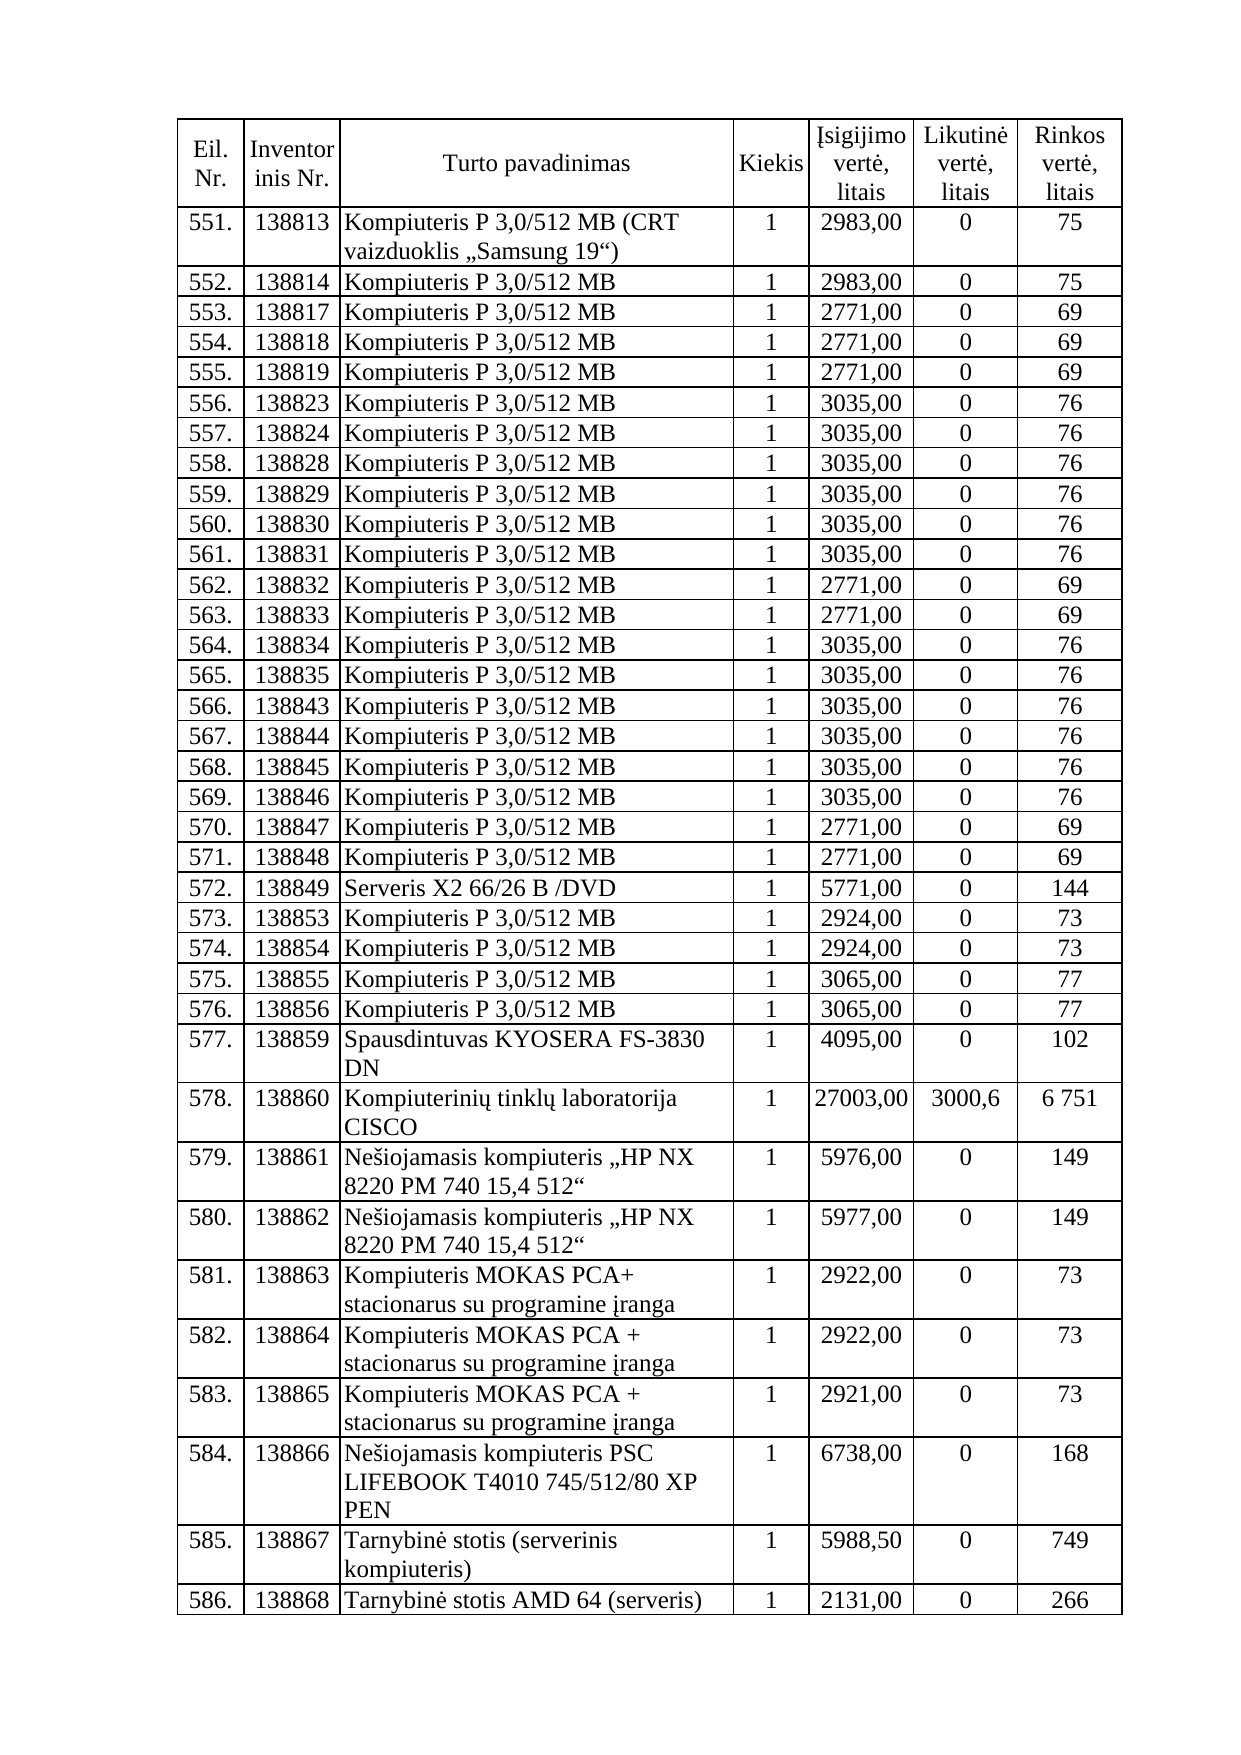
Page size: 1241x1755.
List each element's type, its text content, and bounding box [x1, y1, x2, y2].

table_cell 1 [734, 903, 808, 932]
table_cell 69 [1018, 570, 1121, 598]
table_cell 2131,00 [810, 1585, 913, 1613]
table_cell 580. [178, 1202, 243, 1259]
table_cell 576. [178, 994, 243, 1023]
table_cell 1 [734, 1083, 808, 1141]
table_cell Kompiuteris P 3,0/512 MB [341, 479, 733, 507]
table_cell 2983,00 [810, 208, 913, 265]
table_cell 1 [734, 1379, 808, 1436]
table_cell 69 [1018, 297, 1121, 326]
table_cell 1 [734, 1320, 808, 1377]
table_cell 2924,00 [810, 933, 913, 962]
table_cell 77 [1018, 964, 1121, 992]
table_cell 0 [914, 600, 1017, 629]
table_cell 138819 [245, 358, 339, 386]
table_cell Kompiuteris MOKAS PCA + stacionarus su programine įranga [341, 1379, 733, 1436]
table_cell 168 [1018, 1438, 1121, 1524]
table_cell Kompiuteris P 3,0/512 MB [341, 843, 733, 871]
table_cell 0 [914, 358, 1017, 386]
table_cell 3035,00 [810, 630, 913, 659]
table_cell 2921,00 [810, 1379, 913, 1436]
table_cell 76 [1018, 661, 1121, 689]
table_cell 1 [734, 1438, 808, 1524]
table_cell Kompiuteris P 3,0/512 MB [341, 661, 733, 689]
table_cell 149 [1018, 1202, 1121, 1259]
table_cell 562. [178, 570, 243, 598]
table_cell 0 [914, 964, 1017, 992]
table_cell Spausdintuvas KYOSERA FS-3830 DN [341, 1025, 733, 1082]
table_cell Nešiojamasis kompiuteris „HP NX 8220 PM 740 15,4 512“ [341, 1202, 733, 1259]
table_cell 1 [734, 661, 808, 689]
table_cell 3035,00 [810, 448, 913, 477]
table_cell 1 [734, 812, 808, 841]
table_cell 138861 [245, 1143, 339, 1200]
table_cell 1 [734, 1585, 808, 1613]
table_cell 0 [914, 1025, 1017, 1082]
table_cell 1 [734, 570, 808, 598]
table_cell 69 [1018, 327, 1121, 356]
table_cell 1 [734, 448, 808, 477]
table_cell 138863 [245, 1261, 339, 1318]
table_cell 2771,00 [810, 327, 913, 356]
table_cell 0 [914, 691, 1017, 720]
table_cell 69 [1018, 843, 1121, 871]
table_cell 1 [734, 1202, 808, 1259]
table_cell Nešiojamasis kompiuteris „HP NX 8220 PM 740 15,4 512“ [341, 1143, 733, 1200]
table_cell 138829 [245, 479, 339, 507]
table_cell 5988,50 [810, 1526, 913, 1583]
table_header Inventorinis Nr. [245, 120, 339, 206]
table_cell Kompiuteris P 3,0/512 MB [341, 903, 733, 932]
table_cell 76 [1018, 418, 1121, 447]
table_cell 4095,00 [810, 1025, 913, 1082]
table_cell 585. [178, 1526, 243, 1583]
table_cell 1 [734, 267, 808, 295]
table_cell 1 [734, 358, 808, 386]
table_cell 1 [734, 327, 808, 356]
table_cell 138853 [245, 903, 339, 932]
table_cell 138828 [245, 448, 339, 477]
table_header Įsigijimo vertė, litais [810, 120, 913, 206]
table_cell Kompiuteris P 3,0/512 MB [341, 570, 733, 598]
table_cell 138860 [245, 1083, 339, 1141]
table_cell 0 [914, 1585, 1017, 1613]
table_cell 568. [178, 752, 243, 780]
table_cell 3035,00 [810, 418, 913, 447]
table_cell Kompiuteris P 3,0/512 MB [341, 418, 733, 447]
table_cell Kompiuteris P 3,0/512 MB (CRT vaizduoklis „Samsung 19“) [341, 208, 733, 265]
table_cell 138835 [245, 661, 339, 689]
table_cell 76 [1018, 479, 1121, 507]
table_cell 266 [1018, 1585, 1121, 1613]
table_cell 0 [914, 630, 1017, 659]
table_cell 3000,6 [914, 1083, 1017, 1141]
table_cell Kompiuteris P 3,0/512 MB [341, 297, 733, 326]
table_cell 77 [1018, 994, 1121, 1023]
table_cell Kompiuteris P 3,0/512 MB [341, 509, 733, 538]
table_cell 0 [914, 1379, 1017, 1436]
table_cell 138824 [245, 418, 339, 447]
table_cell 138868 [245, 1585, 339, 1613]
table_cell 138856 [245, 994, 339, 1023]
table_cell 0 [914, 509, 1017, 538]
table_cell 73 [1018, 933, 1121, 962]
table_cell Kompiuteris P 3,0/512 MB [341, 752, 733, 780]
table_cell 138814 [245, 267, 339, 295]
table_cell 561. [178, 540, 243, 568]
table_cell 0 [914, 267, 1017, 295]
table_cell 0 [914, 479, 1017, 507]
table_cell Serveris X2 66/26 B /DVD [341, 873, 733, 902]
table_header Rinkos vertė, litais [1018, 120, 1121, 206]
table_cell 3035,00 [810, 721, 913, 750]
table_cell 1 [734, 540, 808, 568]
table_cell 76 [1018, 509, 1121, 538]
table_cell Kompiuteris P 3,0/512 MB [341, 964, 733, 992]
table_cell 563. [178, 600, 243, 629]
table_cell 1 [734, 964, 808, 992]
table_cell 564. [178, 630, 243, 659]
table_cell Kompiuteris P 3,0/512 MB [341, 721, 733, 750]
table_cell 6 751 [1018, 1083, 1121, 1141]
table_cell 0 [914, 388, 1017, 417]
table_cell 1 [734, 1261, 808, 1318]
table_cell 2771,00 [810, 600, 913, 629]
table_cell 0 [914, 208, 1017, 265]
table_cell 1 [734, 933, 808, 962]
table_header Kiekis [734, 120, 808, 206]
table_cell 1 [734, 752, 808, 780]
table_cell 73 [1018, 903, 1121, 932]
table_cell 0 [914, 570, 1017, 598]
table_cell Kompiuteris P 3,0/512 MB [341, 994, 733, 1023]
table_cell 1 [734, 873, 808, 902]
table_cell Tarnybinė stotis AMD 64 (serveris) [341, 1585, 733, 1613]
table_cell 138818 [245, 327, 339, 356]
table_cell 76 [1018, 540, 1121, 568]
table_cell Nešiojamasis kompiuteris PSC LIFEBOOK T4010 745/512/80 XP PEN [341, 1438, 733, 1524]
table_cell 3035,00 [810, 509, 913, 538]
table_cell Kompiuteris P 3,0/512 MB [341, 448, 733, 477]
table_cell 565. [178, 661, 243, 689]
table_cell 138849 [245, 873, 339, 902]
table_cell 2922,00 [810, 1261, 913, 1318]
table_cell 6738,00 [810, 1438, 913, 1524]
table_cell 3035,00 [810, 691, 913, 720]
table_cell 1 [734, 1526, 808, 1583]
table_cell 1 [734, 388, 808, 417]
table_cell 138843 [245, 691, 339, 720]
table_cell 553. [178, 297, 243, 326]
table_cell 0 [914, 873, 1017, 902]
table_cell 0 [914, 1320, 1017, 1377]
table_cell 76 [1018, 630, 1121, 659]
table_cell 1 [734, 721, 808, 750]
table_cell 2771,00 [810, 297, 913, 326]
table_cell 73 [1018, 1379, 1121, 1436]
table_cell 0 [914, 994, 1017, 1023]
table_cell 138830 [245, 509, 339, 538]
table_cell 1 [734, 630, 808, 659]
table_cell 149 [1018, 1143, 1121, 1200]
table_cell 1 [734, 208, 808, 265]
table_cell 2922,00 [810, 1320, 913, 1377]
table_cell 551. [178, 208, 243, 265]
table_cell 1 [734, 1025, 808, 1082]
table_cell 138854 [245, 933, 339, 962]
table_cell 0 [914, 933, 1017, 962]
table_cell Kompiuteris P 3,0/512 MB [341, 691, 733, 720]
table_cell 556. [178, 388, 243, 417]
table_cell 584. [178, 1438, 243, 1524]
table_cell Kompiuteris P 3,0/512 MB [341, 812, 733, 841]
table_cell 138865 [245, 1379, 339, 1436]
table_cell 1 [734, 1143, 808, 1200]
table_cell 0 [914, 1202, 1017, 1259]
table_cell 0 [914, 903, 1017, 932]
table_cell 144 [1018, 873, 1121, 902]
table_cell 3035,00 [810, 661, 913, 689]
table_cell 69 [1018, 812, 1121, 841]
table_cell Kompiuteris P 3,0/512 MB [341, 782, 733, 811]
table_cell 76 [1018, 691, 1121, 720]
table_cell 3035,00 [810, 752, 913, 780]
table_cell 75 [1018, 208, 1121, 265]
table_cell 73 [1018, 1261, 1121, 1318]
table_cell 138859 [245, 1025, 339, 1082]
table_cell 583. [178, 1379, 243, 1436]
table_cell 558. [178, 448, 243, 477]
table_cell 0 [914, 418, 1017, 447]
table_cell Kompiuteris P 3,0/512 MB [341, 358, 733, 386]
table_cell 1 [734, 843, 808, 871]
table_cell 569. [178, 782, 243, 811]
table_cell 1 [734, 509, 808, 538]
table_cell 560. [178, 509, 243, 538]
table_cell Tarnybinė stotis (serverinis kompiuteris) [341, 1526, 733, 1583]
table_cell 138845 [245, 752, 339, 780]
table_cell 0 [914, 752, 1017, 780]
table_cell 3035,00 [810, 388, 913, 417]
table_cell Kompiuteris P 3,0/512 MB [341, 600, 733, 629]
table_cell 1 [734, 994, 808, 1023]
table_cell 0 [914, 1261, 1017, 1318]
table_cell 552. [178, 267, 243, 295]
table_cell 574. [178, 933, 243, 962]
table_cell 138831 [245, 540, 339, 568]
table_cell Kompiuteris P 3,0/512 MB [341, 388, 733, 417]
table_cell 76 [1018, 782, 1121, 811]
table_cell 76 [1018, 448, 1121, 477]
table_cell 138867 [245, 1526, 339, 1583]
table_cell Kompiuteris P 3,0/512 MB [341, 327, 733, 356]
table_cell 3035,00 [810, 479, 913, 507]
table_cell 76 [1018, 752, 1121, 780]
table_cell 567. [178, 721, 243, 750]
table_cell 69 [1018, 358, 1121, 386]
table_cell 0 [914, 812, 1017, 841]
table_cell 0 [914, 1143, 1017, 1200]
table_cell Kompiuteris MOKAS PCA + stacionarus su programine įranga [341, 1320, 733, 1377]
table_cell 0 [914, 327, 1017, 356]
table_header Likutinė vertė, litais [914, 120, 1017, 206]
table_cell 2983,00 [810, 267, 913, 295]
table_cell 138846 [245, 782, 339, 811]
table_cell 5977,00 [810, 1202, 913, 1259]
table_cell 69 [1018, 600, 1121, 629]
table_cell 0 [914, 297, 1017, 326]
table_cell 138855 [245, 964, 339, 992]
table_cell 138847 [245, 812, 339, 841]
table_cell 577. [178, 1025, 243, 1082]
table_cell 138844 [245, 721, 339, 750]
table_cell 138862 [245, 1202, 339, 1259]
table_cell 0 [914, 1526, 1017, 1583]
table_cell 0 [914, 1438, 1017, 1524]
table_cell 581. [178, 1261, 243, 1318]
table_cell 0 [914, 661, 1017, 689]
table_cell Kompiuteris P 3,0/512 MB [341, 540, 733, 568]
table_cell 0 [914, 540, 1017, 568]
table_cell Kompiuteris MOKAS PCA+ stacionarus su programine įranga [341, 1261, 733, 1318]
table_cell 1 [734, 782, 808, 811]
table_cell 0 [914, 843, 1017, 871]
table_cell 571. [178, 843, 243, 871]
table_cell 138832 [245, 570, 339, 598]
table_cell 582. [178, 1320, 243, 1377]
table_cell 570. [178, 812, 243, 841]
table_cell 73 [1018, 1320, 1121, 1377]
table_cell 138813 [245, 208, 339, 265]
table_cell Kompiuteris P 3,0/512 MB [341, 630, 733, 659]
table_cell 578. [178, 1083, 243, 1141]
table_cell 566. [178, 691, 243, 720]
table_cell 3035,00 [810, 540, 913, 568]
table_header Eil. Nr. [178, 120, 243, 206]
table_cell 2771,00 [810, 358, 913, 386]
table_cell 75 [1018, 267, 1121, 295]
table_cell 138866 [245, 1438, 339, 1524]
table_cell 5771,00 [810, 873, 913, 902]
table_cell 138817 [245, 297, 339, 326]
table_cell 1 [734, 691, 808, 720]
table_cell 138848 [245, 843, 339, 871]
table_cell Kompiuteris P 3,0/512 MB [341, 267, 733, 295]
table_cell 559. [178, 479, 243, 507]
table_cell 138823 [245, 388, 339, 417]
table_cell 586. [178, 1585, 243, 1613]
table_cell 3035,00 [810, 782, 913, 811]
table_cell 76 [1018, 388, 1121, 417]
table_cell Kompiuteris P 3,0/512 MB [341, 933, 733, 962]
table_cell Kompiuterinių tinklų laboratorija CISCO [341, 1083, 733, 1141]
table_cell 2771,00 [810, 812, 913, 841]
table_cell 573. [178, 903, 243, 932]
table_cell 5976,00 [810, 1143, 913, 1200]
table_cell 557. [178, 418, 243, 447]
table_cell 27003,00 [810, 1083, 913, 1141]
table_cell 2771,00 [810, 843, 913, 871]
table_cell 138833 [245, 600, 339, 629]
table_cell 3065,00 [810, 994, 913, 1023]
table_cell 575. [178, 964, 243, 992]
table_cell 138834 [245, 630, 339, 659]
table_cell 102 [1018, 1025, 1121, 1082]
table_cell 579. [178, 1143, 243, 1200]
table_cell 3065,00 [810, 964, 913, 992]
table_cell 2771,00 [810, 570, 913, 598]
table_cell 572. [178, 873, 243, 902]
table_cell 749 [1018, 1526, 1121, 1583]
table_cell 555. [178, 358, 243, 386]
table_cell 1 [734, 418, 808, 447]
table_cell 0 [914, 448, 1017, 477]
table_cell 138864 [245, 1320, 339, 1377]
table_cell 1 [734, 600, 808, 629]
table_cell 554. [178, 327, 243, 356]
table_cell 1 [734, 297, 808, 326]
table_cell 0 [914, 721, 1017, 750]
table_cell 1 [734, 479, 808, 507]
table_header Turto pavadinimas [341, 120, 733, 206]
table_cell 0 [914, 782, 1017, 811]
table_cell 76 [1018, 721, 1121, 750]
table_cell 2924,00 [810, 903, 913, 932]
